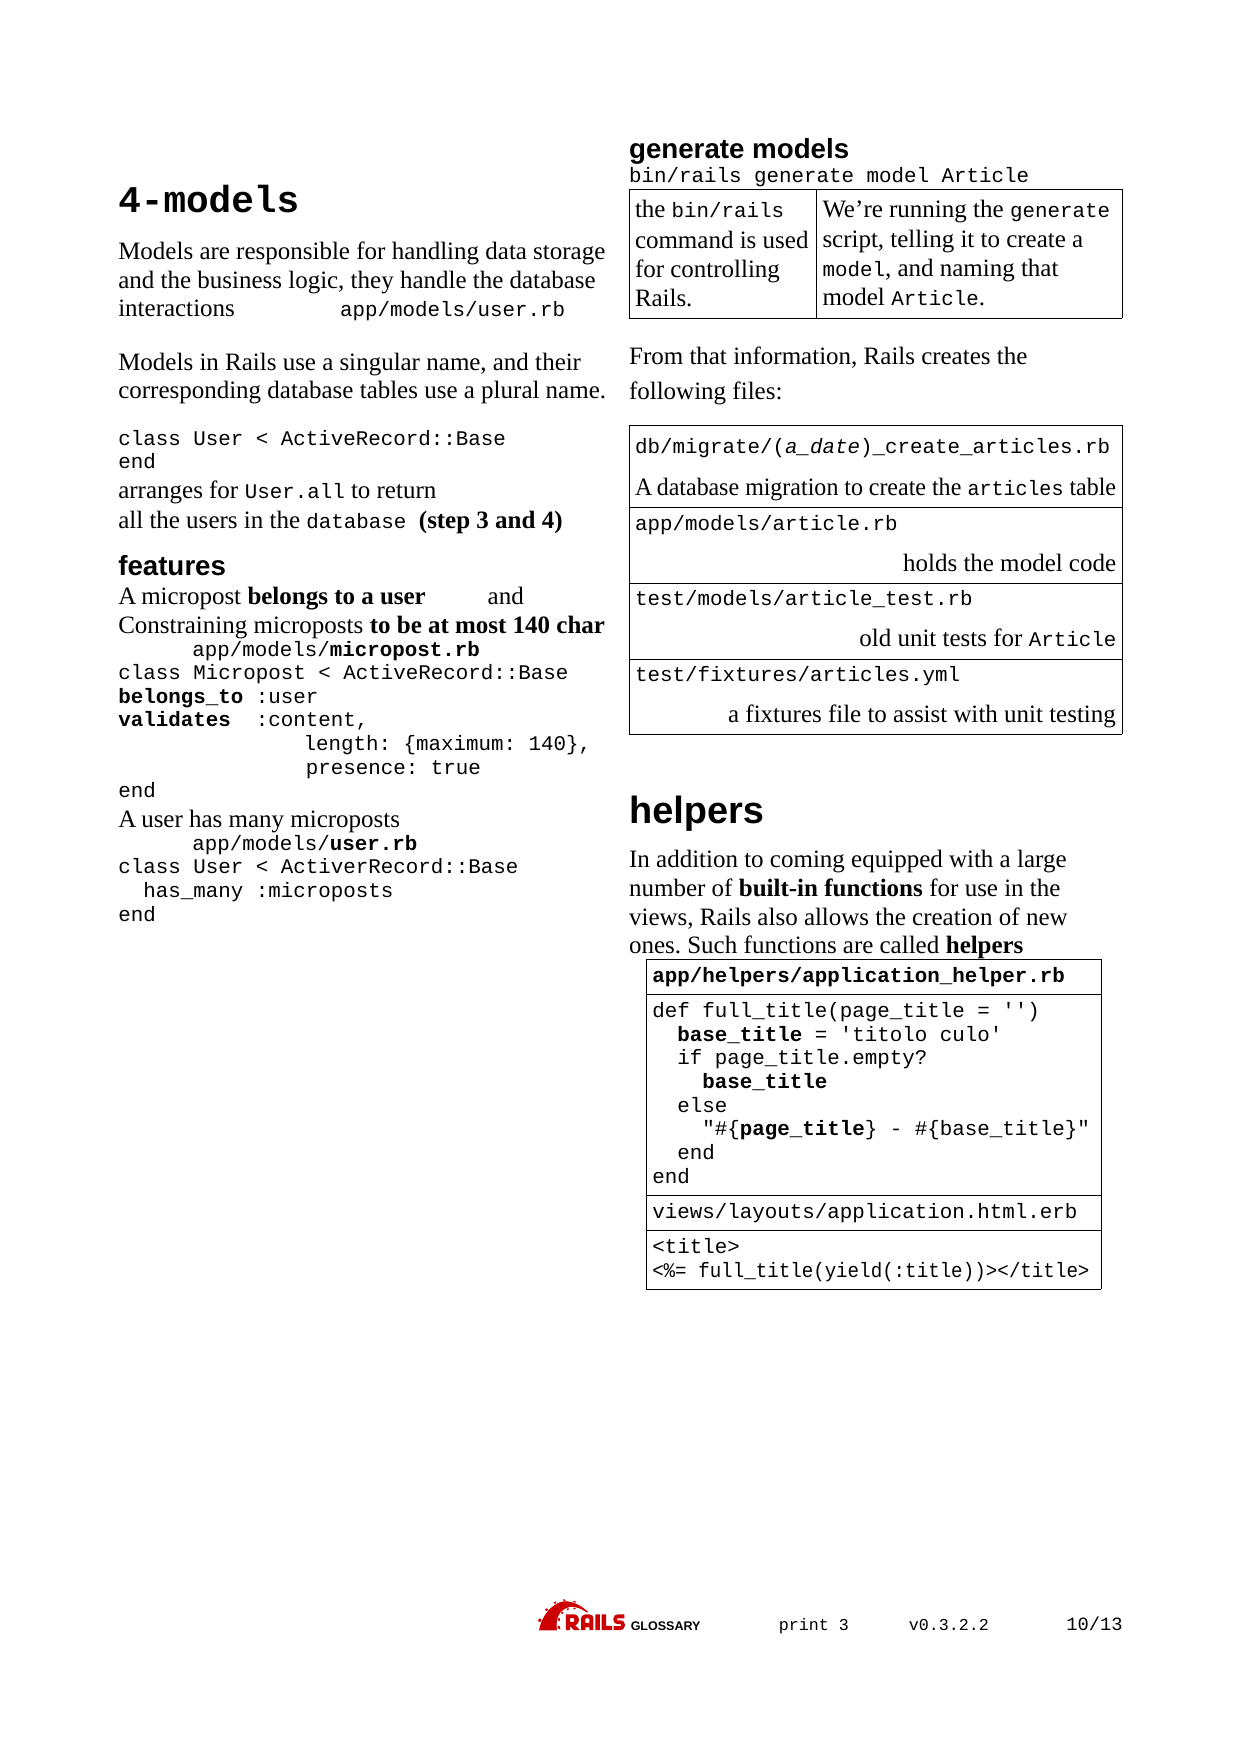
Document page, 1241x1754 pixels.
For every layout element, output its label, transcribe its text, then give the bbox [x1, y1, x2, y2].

text bin/rails generate model Article [629, 165, 1122, 188]
subtitle helpers [629, 788, 1122, 832]
table_header We’re running the generate script, telling it to create a model, and naming that model Article. [817, 190, 1122, 317]
text end [118, 904, 611, 927]
table_cell test/models/article_test.rb [630, 584, 1122, 618]
text arranges for User.all to return [118, 475, 611, 505]
text A micropost belongs to a user and [118, 581, 611, 610]
text belongs_to :user [118, 686, 611, 709]
text end [118, 780, 611, 804]
subtitle features [118, 549, 611, 581]
text From that information, Rails creates the following files: [629, 341, 1122, 404]
table_cell <title> <%= full_title(yield(:title))></title> [647, 1231, 1101, 1289]
text app/models/micropost.rb [118, 638, 611, 662]
text has_many :microposts [118, 880, 611, 904]
table_cell views/layouts/application.html.erb [647, 1196, 1101, 1230]
text Models are responsible for handling data storage and the business logic, they handle the database interactions app/models/user.rb [118, 236, 611, 323]
table_cell holds the model code [630, 542, 1122, 582]
text presence: true [118, 757, 611, 780]
table_header the bin/rails command is used for controlling Rails. [630, 190, 816, 317]
text Models in Rails use a singular name, and their corresponding database tables use a plural name. [118, 347, 611, 404]
text validates :content, [118, 709, 611, 733]
text Constraining microposts to be at most 140 char [118, 610, 611, 638]
subtitle generate models [629, 133, 1122, 165]
subtitle 4-models [118, 181, 611, 223]
text class User < ActiverRecord::Base [118, 856, 611, 880]
text all the users in the database (step 3 and 4) [118, 505, 611, 534]
text end [118, 452, 611, 475]
table_header app/helpers/application_helper.rb [647, 960, 1101, 994]
text app/models/user.rb [118, 833, 611, 856]
table_cell A database migration to create the articles table [630, 466, 1122, 507]
text In addition to coming equipped with a large number of built-in functions for use in the views, Rails also allows the creation of new ones. Such functions are called helpers [629, 844, 1122, 959]
text length: {maximum: 140}, [118, 733, 611, 757]
table_cell app/models/article.rb [630, 508, 1122, 542]
table_cell a fixtures file to assist with unit testing [630, 694, 1122, 734]
table_cell def full_title(page_title = '') base_title = 'titolo culo' if page_title.empty? base_title else "#{page_title} - #{base_title}" end end [647, 995, 1101, 1195]
text class Micropost < ActiveRecord::Base [118, 662, 611, 686]
text A user has many microposts [118, 804, 611, 833]
table_header db/migrate/(a_date)_create_articles.rb [630, 426, 1122, 466]
table_cell old unit tests for Article [630, 618, 1122, 659]
table_cell test/fixtures/articles.yml [630, 660, 1122, 694]
text class User < ActiveRecord::Base [118, 428, 611, 452]
